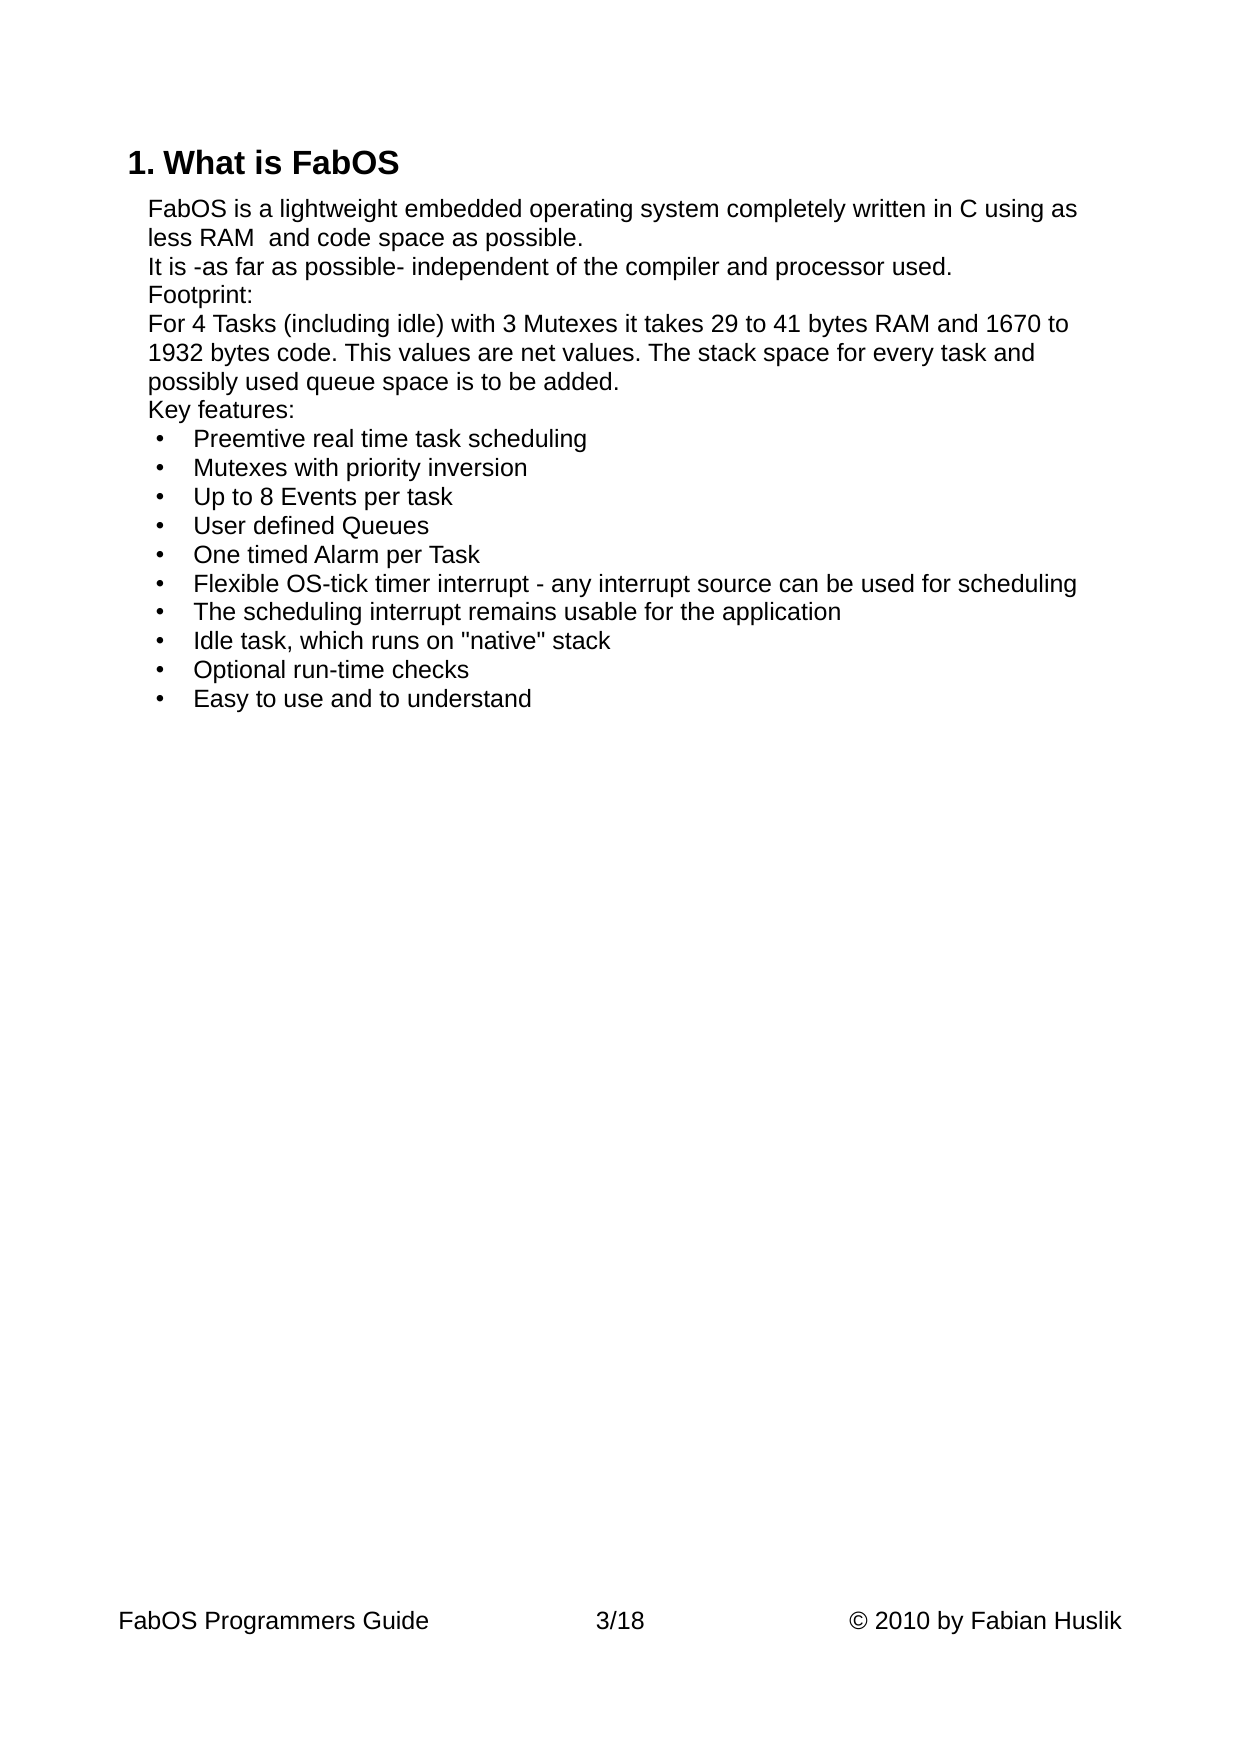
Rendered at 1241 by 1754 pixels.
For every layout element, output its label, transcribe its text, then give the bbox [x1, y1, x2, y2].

text Footprint: [148, 281, 1122, 309]
list Flexible OS-tick timer interrupt - any interrupt source can be used for scheduling [156, 568, 1122, 597]
list One timed Alarm per Task [156, 540, 1122, 568]
text For 4 Tasks (including idle) with 3 Mutexes it takes 29 to 41 bytes RAM and 1670 to 1932 bytes code. This values are net values. The stack space for every task and possibly used queue space is to be added. [148, 309, 1122, 396]
list The scheduling interrupt remains usable for the application [156, 597, 1122, 626]
list User defined Queues [156, 511, 1122, 540]
text It is -as far as possible- independent of the compiler and processor used. [148, 252, 1122, 281]
list Up to 8 Events per task [156, 482, 1122, 511]
list Mutexes with priority inversion [156, 453, 1122, 482]
text FabOS is a lightweight embedded operating system completely written in C using as less RAM and code space as possible. [148, 194, 1122, 252]
list Preemtive real time task scheduling [156, 424, 1122, 453]
subtitle What is FabOS [118, 143, 1122, 182]
list Easy to use and to understand [156, 684, 1122, 713]
text Key features: [148, 396, 1122, 424]
list Optional run-time checks [156, 655, 1122, 684]
list Idle task, which runs on "native" stack [156, 626, 1122, 655]
